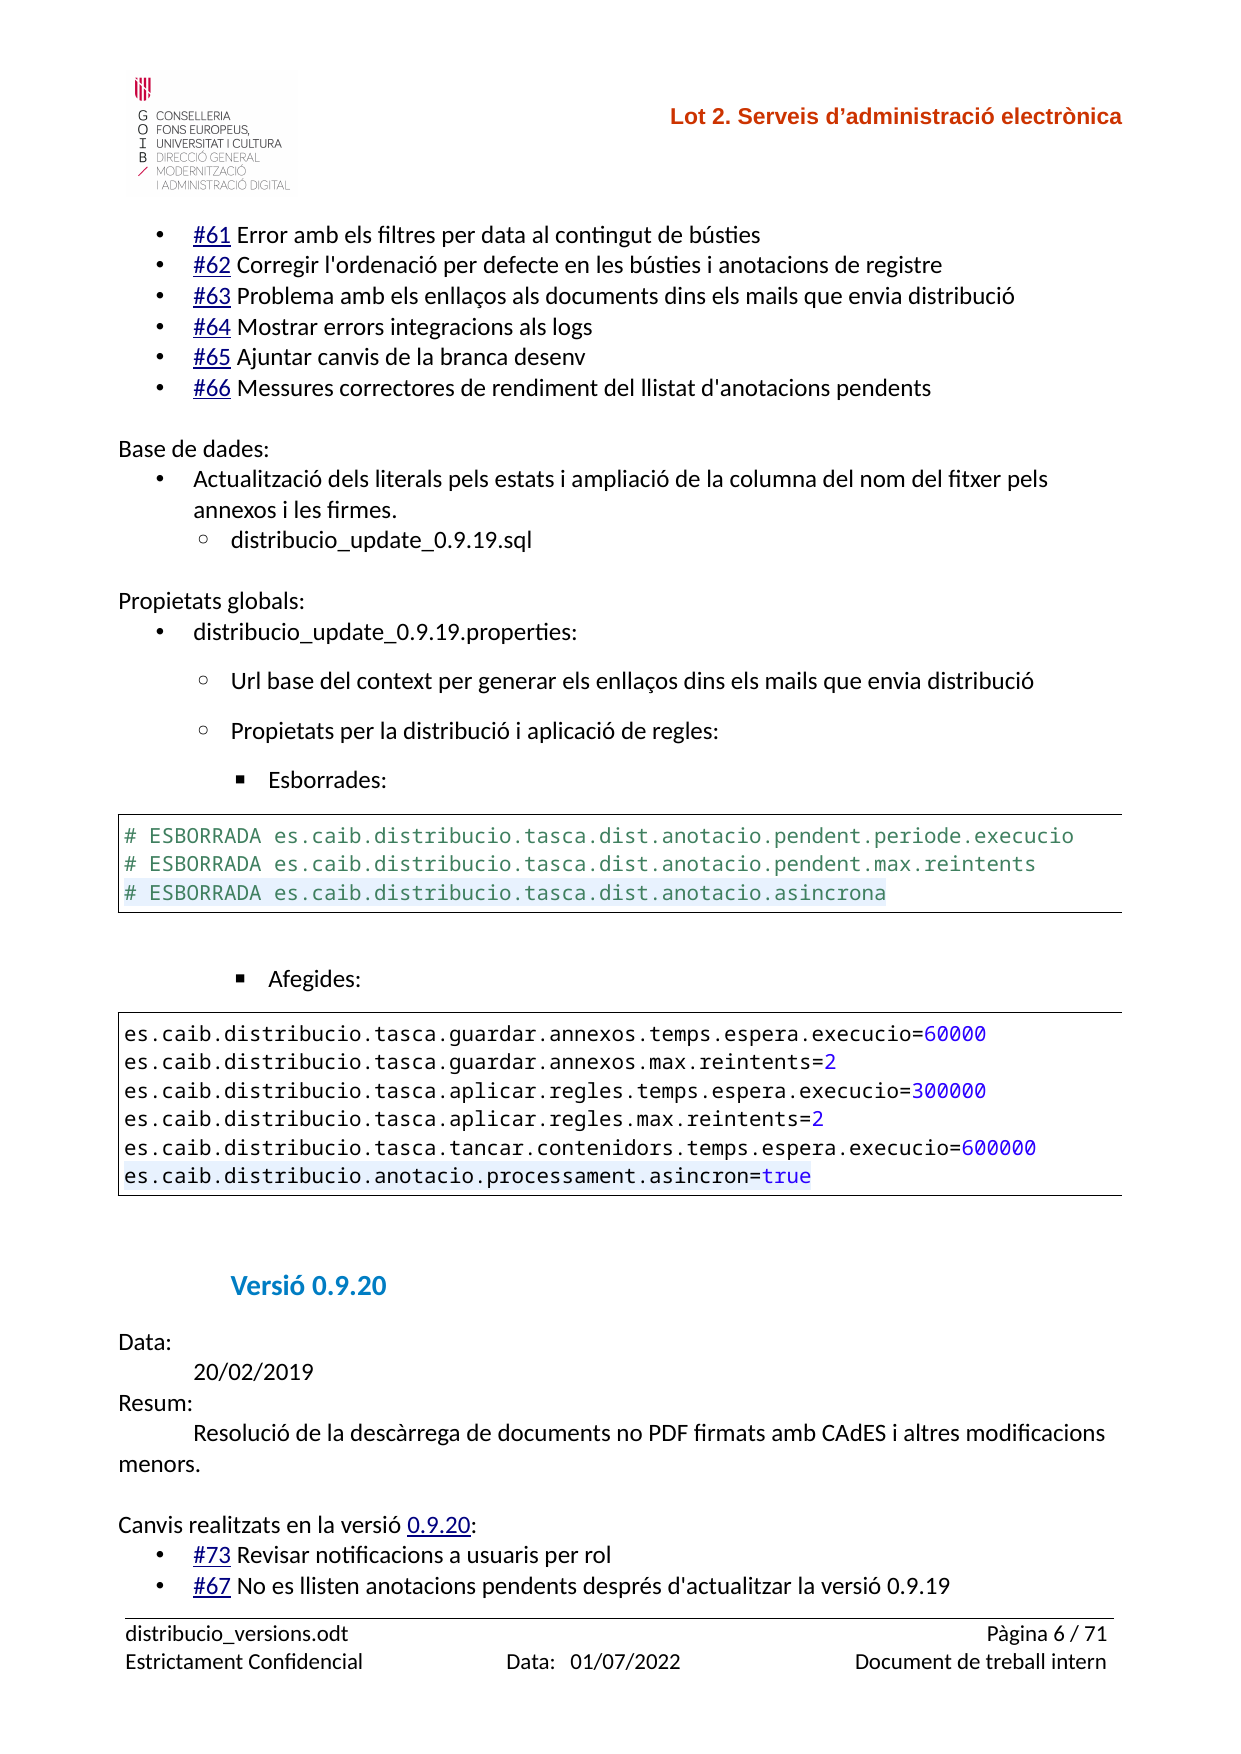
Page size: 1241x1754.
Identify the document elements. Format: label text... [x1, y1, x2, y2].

picture [126, 70, 299, 197]
text Data: [118, 1326, 1122, 1356]
list #64 Mostrar errors integracions als logs [156, 311, 1122, 341]
text Propietats globals: [118, 585, 1122, 616]
text Resum: [118, 1387, 1122, 1417]
table_header # ESBORRADA es.caib.distribucio.tasca.dist.anotacio.pendent.periode.execucio # ESBORRADA es.caib.distribucio.tasca.dist.anotacio.pendent.max.reintents # ESBORRADA es.caib.distribucio.tasca.dist.anotacio.asincrona [119, 815, 1122, 912]
text 20/02/2019 [118, 1356, 1122, 1387]
text Resolució de la descàrrega de documents no PDF firmats amb CAdES i altres modificacions menors. [118, 1417, 1122, 1478]
list #61 Error amb els filtres per data al contingut de bústies [156, 219, 1122, 250]
list distribucio_update_0.9.19.properties: [156, 616, 1122, 646]
list #65 Ajuntar canvis de la branca desenv [156, 341, 1122, 372]
text Base de dades: [118, 433, 1122, 463]
list #66 Messures correctores de rendiment del llistat d'anotacions pendents [156, 372, 1122, 402]
list Url base del context per generar els enllaços dins els mails que envia distribució [193, 666, 1122, 696]
list #63 Problema amb els enllaços als documents dins els mails que envia distribució [156, 280, 1122, 311]
text Canvis realitzats en la versió 0.9.20: [118, 1509, 1122, 1539]
list distribucio_update_0.9.19.sql [193, 524, 1122, 555]
list Actualització dels literals pels estats i ampliació de la columna del nom del fitxer pels annexos i les firmes. [156, 463, 1122, 524]
subtitle Versió 0.9.20 [153, 1267, 1122, 1302]
list #62 Corregir l'ordenació per defecte en les bústies i anotacions de registre [156, 250, 1122, 280]
list Afegides: [231, 963, 1122, 993]
table_header es.caib.distribucio.tasca.guardar.annexos.temps.espera.execucio=60000 es.caib.distribucio.tasca.guardar.annexos.max.reintents=2 es.caib.distribucio.tasca.aplicar.regles.temps.espera.execucio=300000 es.caib.distribucio.tasca.aplicar.regles.max.reintents=2 es.caib.distribucio.tasca.tancar.contenidors.temps.espera.execucio=600000 es.caib.distribucio.anotacio.processament.asincron=true [119, 1013, 1122, 1195]
list Esborrades: [231, 765, 1122, 795]
list #67 No es llisten anotacions pendents després d'actualitzar la versió 0.9.19 [156, 1570, 1122, 1601]
list Propietats per la distribució i aplicació de regles: [193, 715, 1122, 746]
list #73 Revisar notificacions a usuaris per rol [156, 1539, 1122, 1570]
